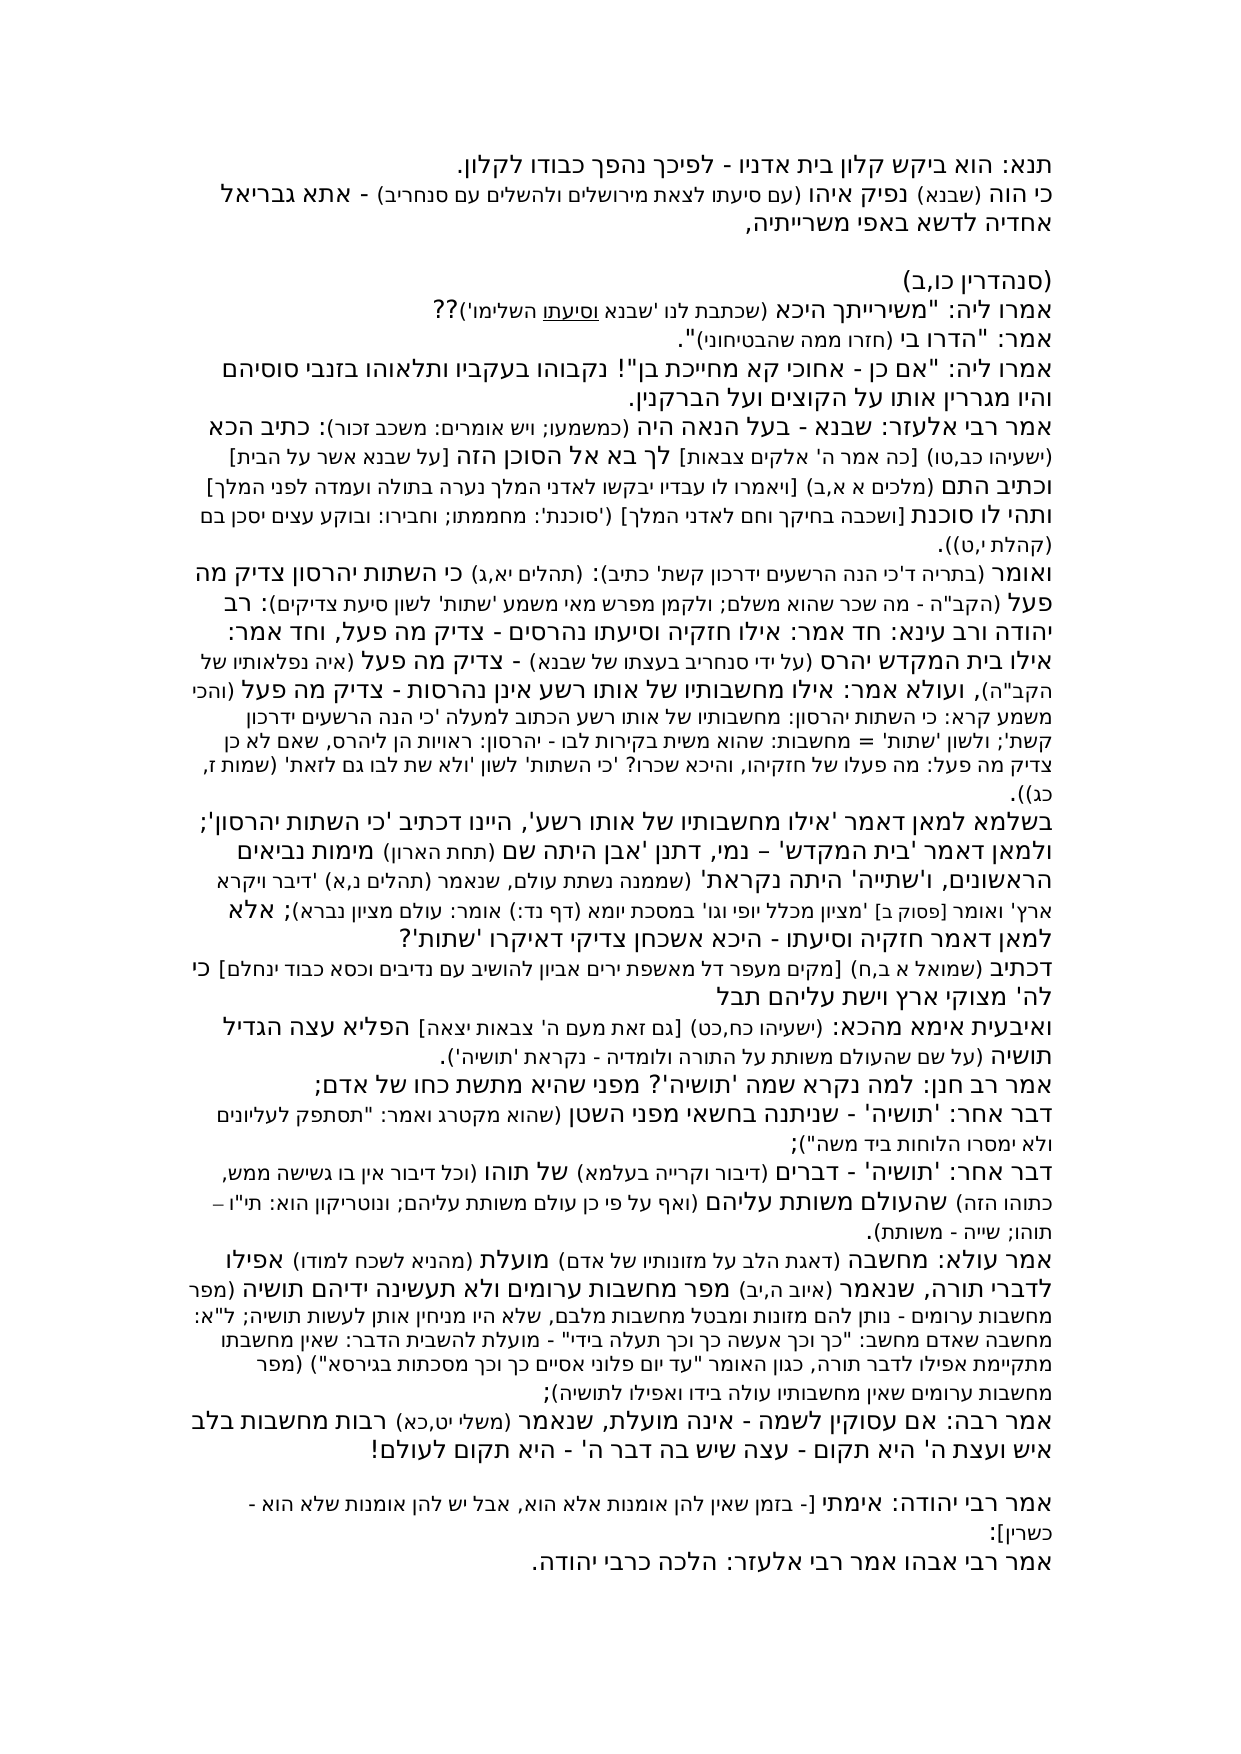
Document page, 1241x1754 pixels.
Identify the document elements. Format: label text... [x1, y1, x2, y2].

text אמר רבה: אם עסוקין לשמה - אינה מועלת, שנאמר (משלי יט,כא) רבות מחשבות בלב איש ועצת ה' היא תקום - עצה שיש בה דבר ה' - היא תקום לעולם! [187, 1406, 1053, 1464]
text אמר רבי יהודה: אימתי [- בזמן שאין להן אומנות אלא הוא, אבל יש להן אומנות שלא הוא - כשרין]: [187, 1488, 1053, 1547]
text דבר אחר: 'תושיה' - שניתנה בחשאי מפני השטן (שהוא מקטרג ואמר: "תסתפק לעליונים ולא ימסרו הלוחות ביד משה"); [187, 1099, 1053, 1158]
text אמר רבי אלעזר: שבנא - בעל הנאה היה (כמשמעו; ויש אומרים: משכב זכור): כתיב הכא (ישעיהו כב,טו) [כה אמר ה' אלקים צבאות] לך בא אל הסוכן הזה [על שבנא אשר על הבית] וכתיב התם (מלכים א א,ב) [ויאמרו לו עבדיו יבקשו לאדני המלך נערה בתולה ועמדה לפני המלך] ותהי לו סוכנת [ושכבה בחיקך וחם לאדני המלך] ('סוכנת': מחממתו; וחבירו: ובוקע עצים יסכן בם (קהלת י,ט)). [187, 412, 1053, 558]
text דבר אחר: 'תושיה' - דברים (דיבור וקרייה בעלמא) של תוהו (וכל דיבור אין בו גשישה ממש, כתוהו הזה) שהעולם משותת עליהם (ואף על פי כן עולם משותת עליהם; ונוטריקון הוא: תי"ו – תוהו; שייה - משותת). [187, 1158, 1053, 1245]
text תנא: הוא ביקש קלון בית אדניו - לפיכך נהפך כבודו לקלון. [187, 150, 1053, 179]
text דכתיב (שמואל א ב,ח) [מקים מעפר דל מאשפת ירים אביון להושיב עם נדיבים וכסא כבוד ינחלם] כי לה' מצוקי ארץ וישת עליהם תבל [187, 953, 1053, 1012]
text אמר רב חנן: למה נקרא שמה 'תושיה'? מפני שהיא מתשת כחו של אדם; [187, 1070, 1053, 1099]
text אמר: "הדרו בי (חזרו ממה שהבטיחוני)". [187, 325, 1053, 354]
text אמר רבי אבהו אמר רבי אלעזר: הלכה כרבי יהודה. [187, 1547, 1053, 1576]
text אמרו ליה: "אם כן - אחוכי קא מחייכת בן"! נקבוהו בעקביו ותלאוהו בזנבי סוסיהם והיו מגררין אותו על הקוצים ועל הברקנין. [187, 354, 1053, 412]
text בשלמא למאן דאמר 'אילו מחשבותיו של אותו רשע', היינו דכתיב 'כי השתות יהרסון'; ולמאן דאמר 'בית המקדש' – נמי, דתנן 'אבן היתה שם (תחת הארון) מימות נביאים הראשונים, ו'שתייה' היתה נקראת' (שממנה נשתת עולם, שנאמר (תהלים נ,א) 'דיבר ויקרא ארץ' ואומר [פסוק ב] 'מציון מכלל יופי וגו' במסכת יומא (דף נד:) אומר: עולם מציון נברא); אלא למאן דאמר חזקיה וסיעתו - היכא אשכחן צדיקי דאיקרו 'שתות'? [187, 807, 1053, 953]
text ואיבעית אימא מהכא: (ישעיהו כח,כט) [גם זאת מעם ה' צבאות יצאה] הפליא עצה הגדיל תושיה (על שם שהעולם משותת על התורה ולומדיה - נקראת 'תושיה'). [187, 1012, 1053, 1070]
text (סנהדרין כו,ב) [187, 266, 1053, 296]
text ואומר (בתריה ד'כי הנה הרשעים ידרכון קשת' כתיב): (תהלים יא,ג) כי השתות יהרסון צדיק מה פעל (הקב"ה - מה שכר שהוא משלם; ולקמן מפרש מאי משמע 'שתות' לשון סיעת צדיקים): רב יהודה ורב עינא: חד אמר: אילו חזקיה וסיעתו נהרסים - צדיק מה פעל, וחד אמר: אילו בית המקדש יהרס (על ידי סנחריב בעצתו של שבנא) - צדיק מה פעל (איה נפלאותיו של הקב"ה), ועולא אמר: אילו מחשבותיו של אותו רשע אינן נהרסות - צדיק מה פעל (והכי משמע קרא: כי השתות יהרסון: מחשבותיו של אותו רשע הכתוב למעלה 'כי הנה הרשעים ידרכון קשת'; ולשון 'שתות' = מחשבות: שהוא משית בקירות לבו - יהרסון: ראויות הן ליהרס, שאם לא כן צדיק מה פעל: מה פעלו של חזקיהו, והיכא שכרו? 'כי השתות' לשון 'ולא שת לבו גם לזאת' (שמות ז,כג)). [187, 558, 1053, 807]
text אמר עולא: מחשבה (דאגת הלב על מזונותיו של אדם) מועלת (מהניא לשכח למודו) אפילו לדברי תורה, שנאמר (איוב ה,יב) מפר מחשבות ערומים ולא תעשינה ידיהם תושיה (מפר מחשבות ערומים - נותן להם מזונות ומבטל מחשבות מלבם, שלא היו מניחין אותן לעשות תושיה; ל"א: מחשבה שאדם מחשב: "כך וכך אעשה כך וכך תעלה בידי" - מועלת להשבית הדבר: שאין מחשבתו מתקיימת אפילו לדבר תורה, כגון האומר "עד יום פלוני אסיים כך וכך מסכתות בגירסא") (מפר מחשבות ערומים שאין מחשבותיו עולה בידו ואפילו לתושיה); [187, 1245, 1053, 1406]
text כי הוה (שבנא) נפיק איהו (עם סיעתו לצאת מירושלים ולהשלים עם סנחריב) - אתא גבריאל אחדיה לדשא באפי משרייתיה, [187, 179, 1053, 238]
text אמרו ליה: "משירייתך היכא (שכתבת לנו 'שבנא וסיעתו השלימו')?? [187, 296, 1053, 325]
